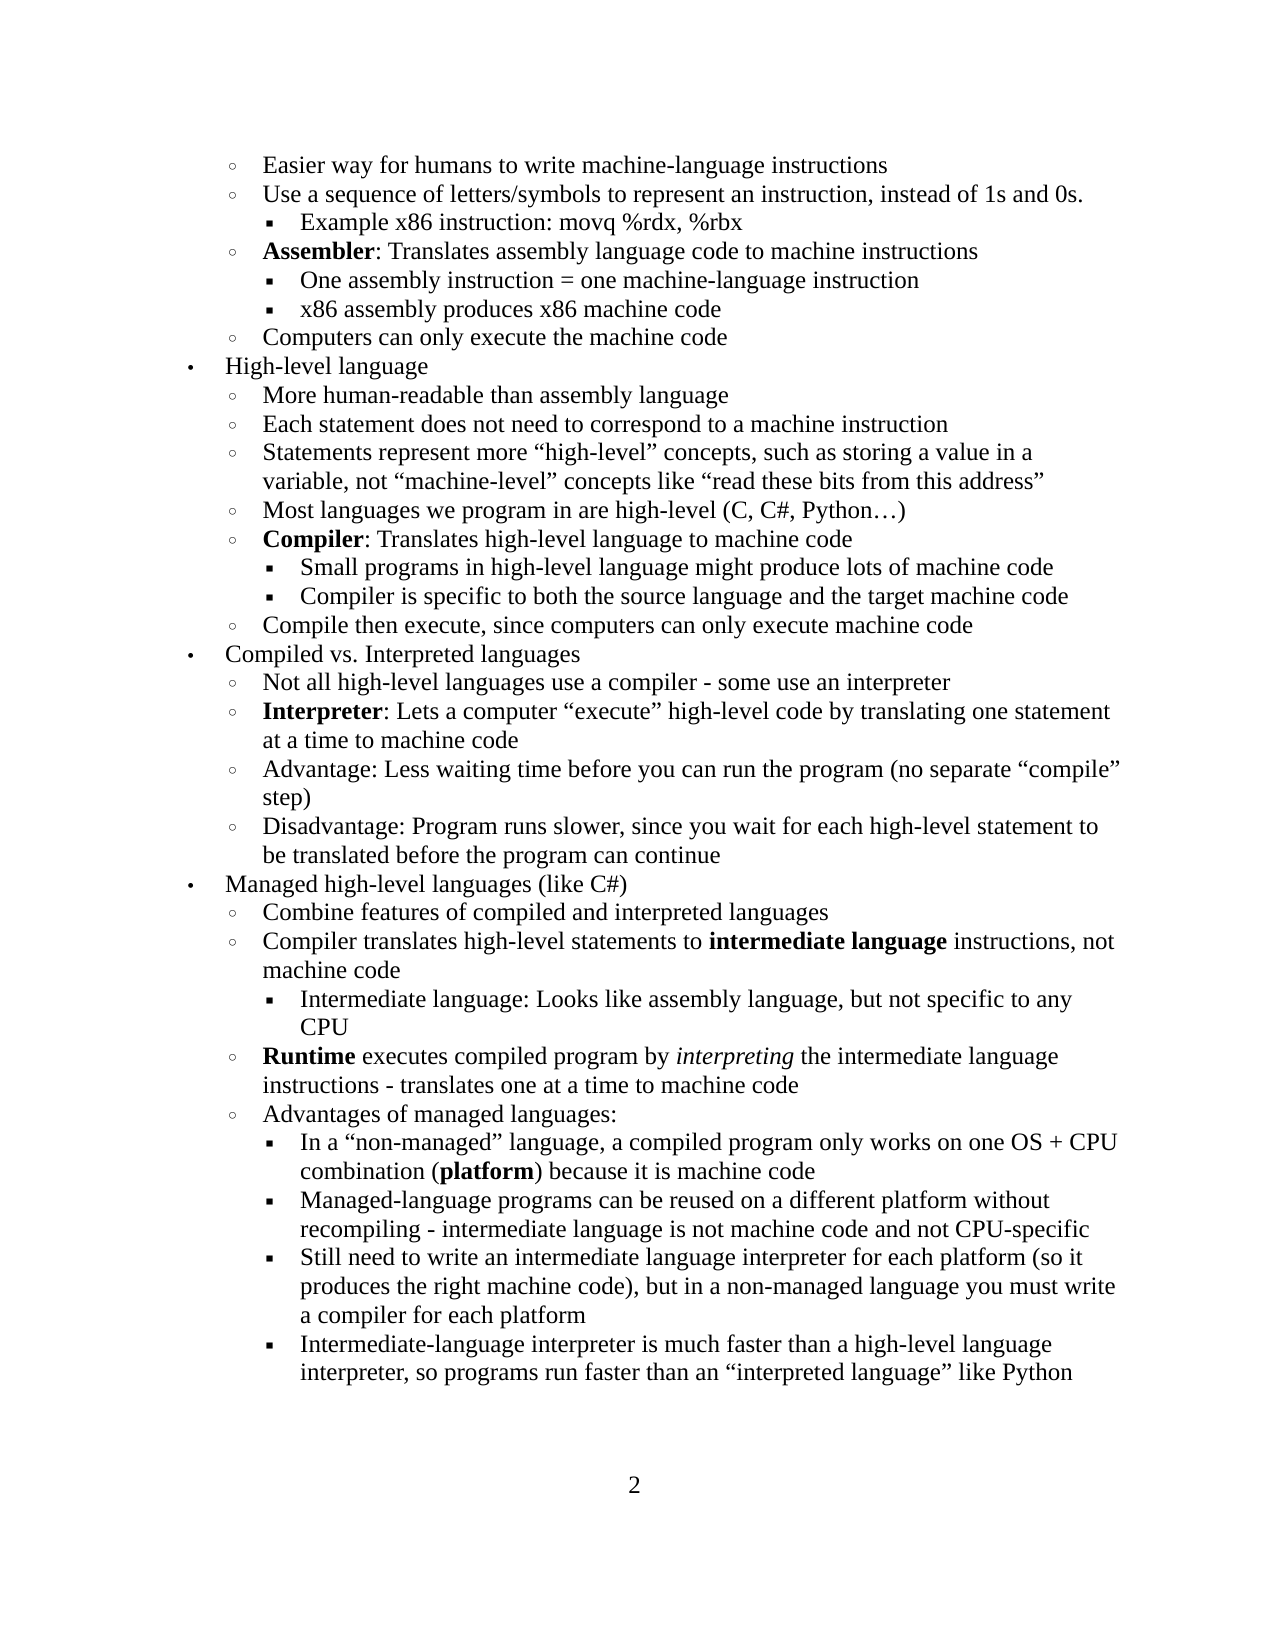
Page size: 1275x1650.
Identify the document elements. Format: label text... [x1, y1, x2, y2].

list Compile then execute, since computers can only execute machine code [225, 610, 1125, 639]
list Interpreter: Lets a computer “execute” high-level code by translating one statement at a time to machine code [225, 696, 1125, 754]
list Easier way for humans to write machine-language instructions [225, 150, 1125, 179]
list Compiler is specific to both the source language and the target machine code [262, 581, 1125, 610]
list x86 assembly produces x86 machine code [262, 294, 1125, 322]
list Compiler translates high-level statements to intermediate language instructions, not machine code [225, 926, 1125, 984]
list Small programs in high-level language might produce lots of machine code [262, 552, 1125, 581]
list Most languages we program in are high-level (C, C#, Python…) [225, 495, 1125, 524]
list Managed high-level languages (like C#) [187, 869, 1125, 897]
list Compiled vs. Interpreted languages [187, 639, 1125, 667]
list Computers can only execute the machine code [225, 322, 1125, 351]
list Advantage: Less waiting time before you can run the program (no separate “compile” step) [225, 754, 1125, 811]
list In a “non-managed” language, a compiled program only works on one OS + CPU combination (platform) because it is machine code [262, 1127, 1125, 1185]
list Use a sequence of letters/symbols to represent an instruction, instead of 1s and 0s. [225, 179, 1125, 207]
list Statements represent more “high-level” concepts, such as storing a value in a variable, not “machine-level” concepts like “read these bits from this address” [225, 437, 1125, 495]
list Each statement does not need to correspond to a machine instruction [225, 409, 1125, 437]
list Combine features of compiled and interpreted languages [225, 897, 1125, 926]
list One assembly instruction = one machine-language instruction [262, 265, 1125, 294]
list Compiler: Translates high-level language to machine code [225, 524, 1125, 552]
list Not all high-level languages use a compiler - some use an interpreter [225, 667, 1125, 696]
list Runtime executes compiled program by interpreting the intermediate language instructions - translates one at a time to machine code [225, 1041, 1125, 1099]
list More human-readable than assembly language [225, 380, 1125, 409]
list Intermediate-language interpreter is much faster than a high-level language interpreter, so programs run faster than an “interpreted language” like Python [262, 1329, 1125, 1386]
list Disadvantage: Program runs slower, since you wait for each high-level statement to be translated before the program can continue [225, 811, 1125, 869]
list Intermediate language: Looks like assembly language, but not specific to any CPU [262, 984, 1125, 1041]
list Still need to write an intermediate language interpreter for each platform (so it produces the right machine code), but in a non-managed language you must write a compiler for each platform [262, 1242, 1125, 1329]
list Assembler: Translates assembly language code to machine instructions [225, 236, 1125, 265]
list Managed-language programs can be reused on a different platform without recompiling - intermediate language is not machine code and not CPU-specific [262, 1185, 1125, 1242]
list High-level language [187, 351, 1125, 380]
list Example x86 instruction: movq %rdx, %rbx [262, 207, 1125, 236]
list Advantages of managed languages: [225, 1099, 1125, 1127]
